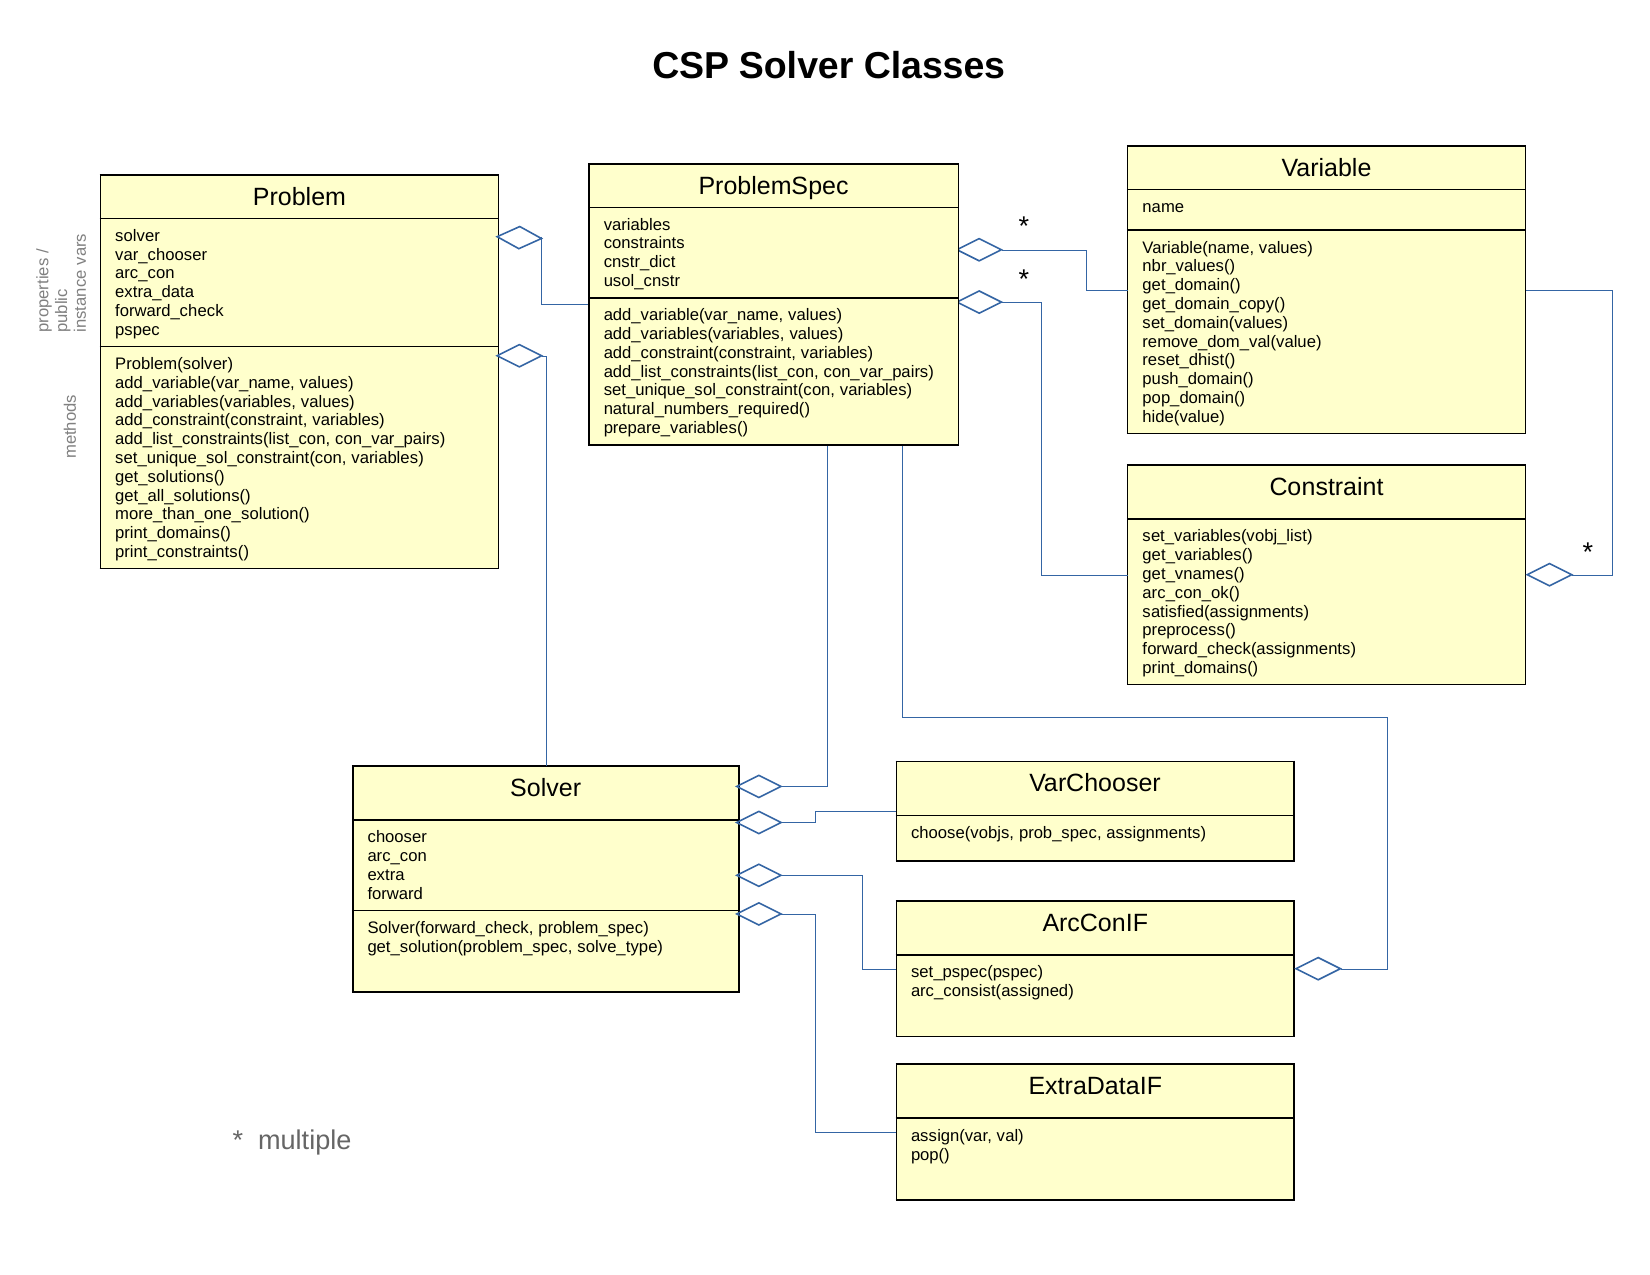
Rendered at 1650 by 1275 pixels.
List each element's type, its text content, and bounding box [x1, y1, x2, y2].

text_box * [1003, 203, 1049, 249]
table_header ArcConIF [897, 902, 1293, 954]
text_box * [1003, 256, 1056, 302]
table_cell variables constraints cnstr_dict usol_cnstr [590, 208, 958, 297]
table_cell Variable(name, values) nbr_values() get_domain() get_domain_copy() set_domain(values) remove_dom_val(value) reset_dhist() push_domain() pop_domain() hide(value) [1128, 231, 1525, 433]
table_header Constraint [1128, 466, 1525, 518]
table_header VarChooser [897, 762, 1293, 815]
text_box * multiple [217, 1117, 367, 1163]
table_cell solver var_chooser arc_con extra_data forward_check pspec [101, 219, 498, 346]
text_box * [1567, 529, 1613, 575]
table_cell assign(var, val) pop() [897, 1119, 1293, 1199]
text_box CSP Solver Classes [637, 37, 1021, 95]
table_cell Solver(forward_check, problem_spec) get_solution(problem_spec, solve_type) [354, 911, 738, 991]
table_header Problem [101, 176, 498, 218]
table_cell name [1128, 190, 1525, 229]
table_cell add_variable(var_name, values) add_variables(variables, values) add_constraint(constraint, variables) add_list_constraints(list_con, con_var_pairs) set_unique_sol_constraint(con, variables) natural_numbers_required() prepare_variables() [590, 299, 958, 444]
table_header Variable [1128, 147, 1525, 189]
table_header ExtraDataIF [897, 1065, 1293, 1117]
table_cell Problem(solver) add_variable(var_name, values) add_variables(variables, values) add_constraint(constraint, variables) add_list_constraints(list_con, con_var_pairs) set_unique_sol_constraint(con, variables) get_solutions() get_all_solutions() more_than_one_solution() print_domains() print_constraints() [101, 347, 498, 568]
table_header ProblemSpec [590, 165, 958, 207]
table_cell chooser arc_con extra forward [354, 821, 738, 910]
table_cell set_pspec(pspec) arc_consist(assigned) [897, 956, 1293, 1036]
text_box properties / public instance vars [25, 197, 97, 348]
table_header Solver [354, 767, 738, 819]
table_cell set_variables(vobj_list) get_variables() get_vnames() arc_con_ok() satisfied(assignments) preprocess() forward_check(assignments) print_domains() [1128, 520, 1525, 684]
table_cell choose(vobjs, prob_spec, assignments) [897, 816, 1293, 860]
text_box methods [53, 379, 87, 474]
